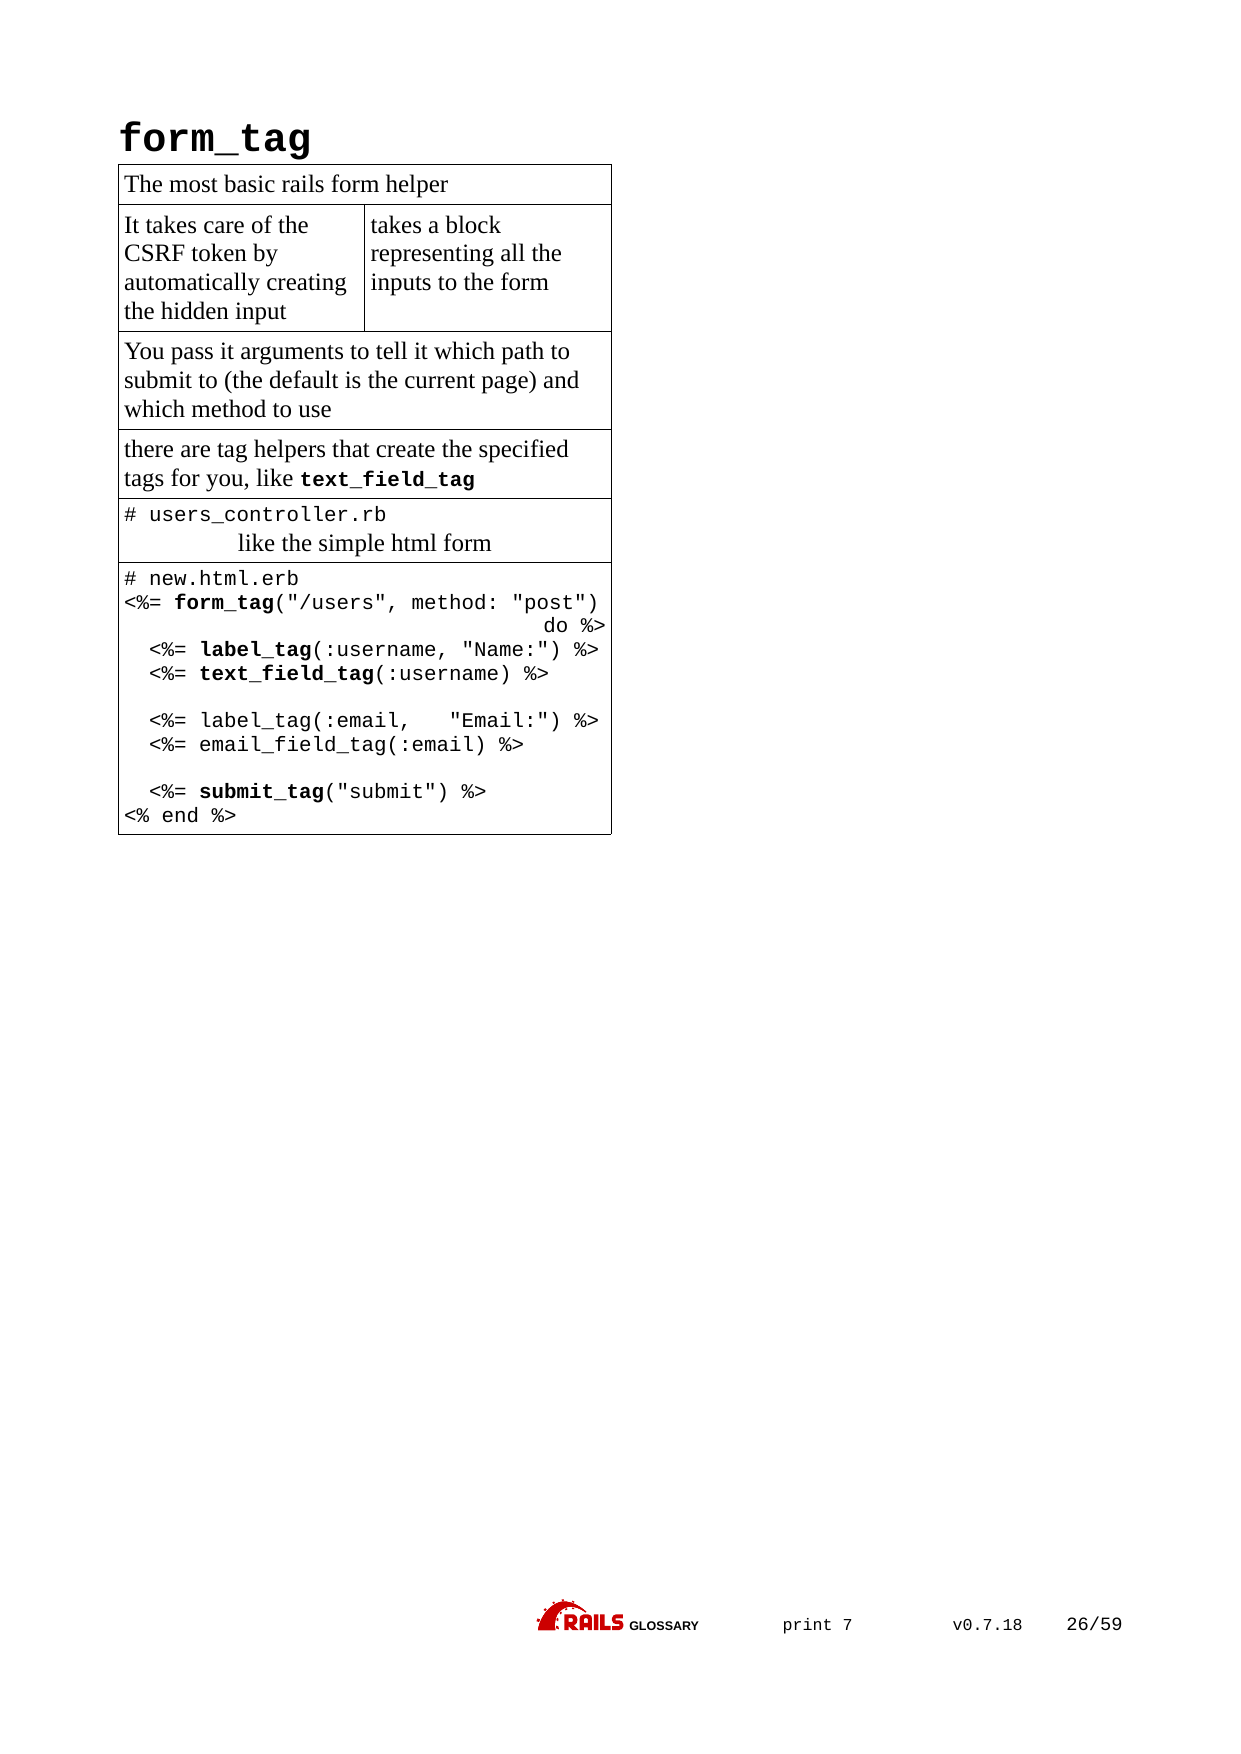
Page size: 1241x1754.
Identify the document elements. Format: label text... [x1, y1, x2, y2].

table_cell takes a block representing all the inputs to the form [365, 205, 611, 331]
table_header You pass it arguments to tell it which path to submit to (the default is the current page) and which method to use [119, 332, 611, 428]
table_header The most basic rails form helper [119, 165, 611, 204]
table_cell there are tag helpers that create the specified tags for you, like text_field_tag [119, 430, 611, 498]
table_cell # new.html.erb <%= form_tag("/users", method: "post") do %> <%= label_tag(:username, "Name:") %> <%= text_field_tag(:username) %> <%= label_tag(:email, "Email:") %> <%= email_field_tag(:email) %> <%= submit_tag("submit") %> <% end %> [119, 563, 611, 834]
table_cell It takes care of the CSRF token by automatically creating the hidden input [119, 205, 364, 331]
table_cell # users_controller.rb like the simple html form [119, 499, 611, 562]
subtitle form_tag [118, 118, 611, 164]
